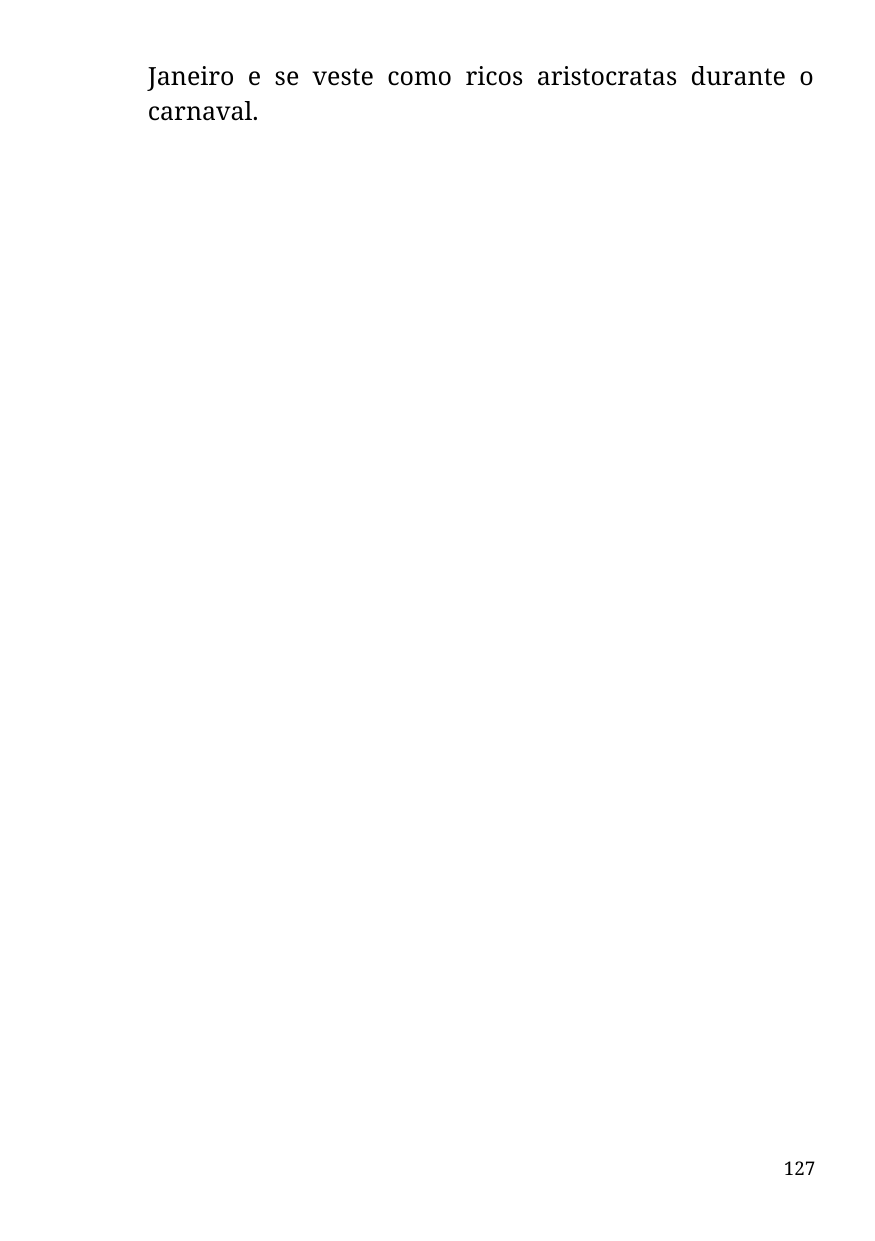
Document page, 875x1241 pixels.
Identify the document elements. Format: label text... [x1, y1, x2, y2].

text Janeiro e se veste como ricos aristocratas durante o carnaval. [148, 59, 815, 127]
